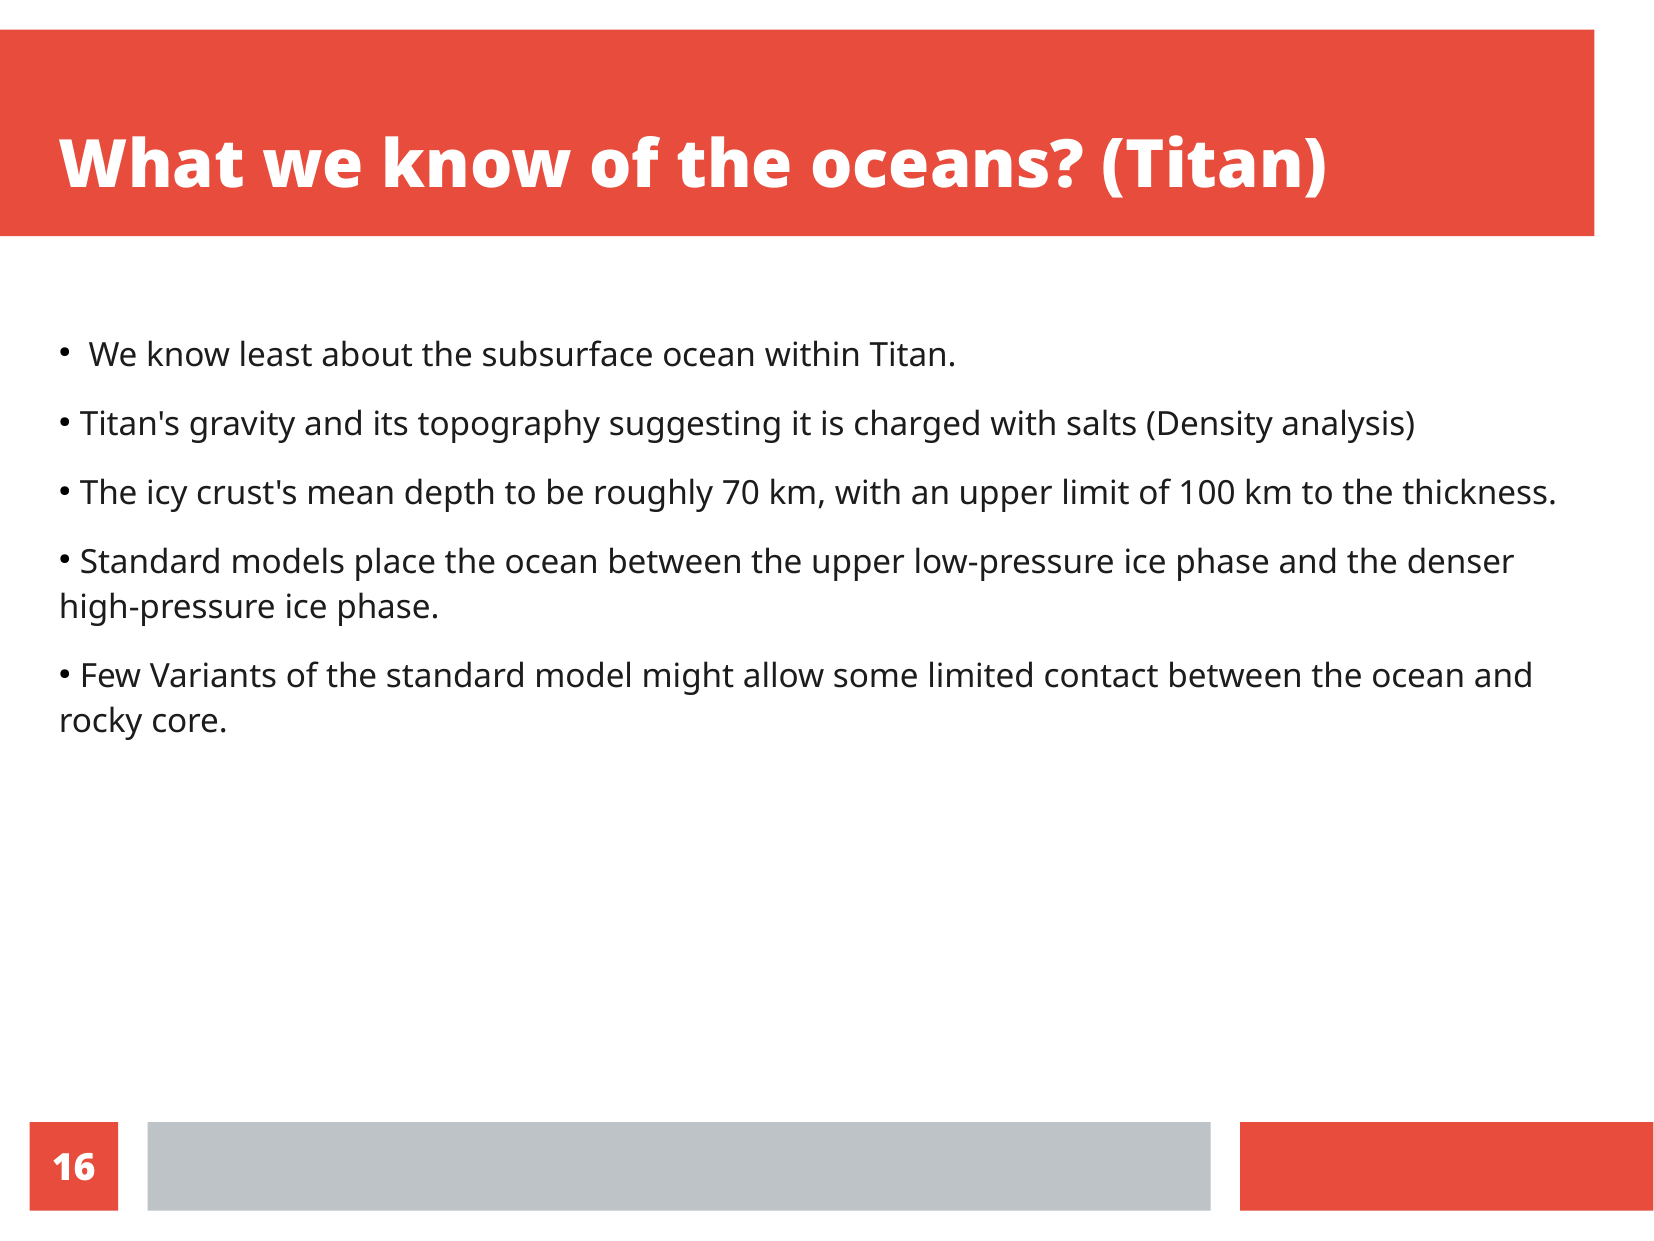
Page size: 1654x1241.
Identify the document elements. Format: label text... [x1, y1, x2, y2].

title What we know of the oceans? (Titan) [59, 59, 1595, 207]
list We know least about the subsurface ocean within Titan. Titan's gravity and its topography suggesting it is charged with salts (Density analysis) The icy crust's mean depth to be roughly 70 km, with an upper limit of 100 km to the thickness. Standard models place the ocean between the upper low-pressure ice phase and the denser high-pressure ice phase. Few Variants of the standard model might allow some limited contact between the ocean and rocky core. [59, 330, 1565, 1093]
